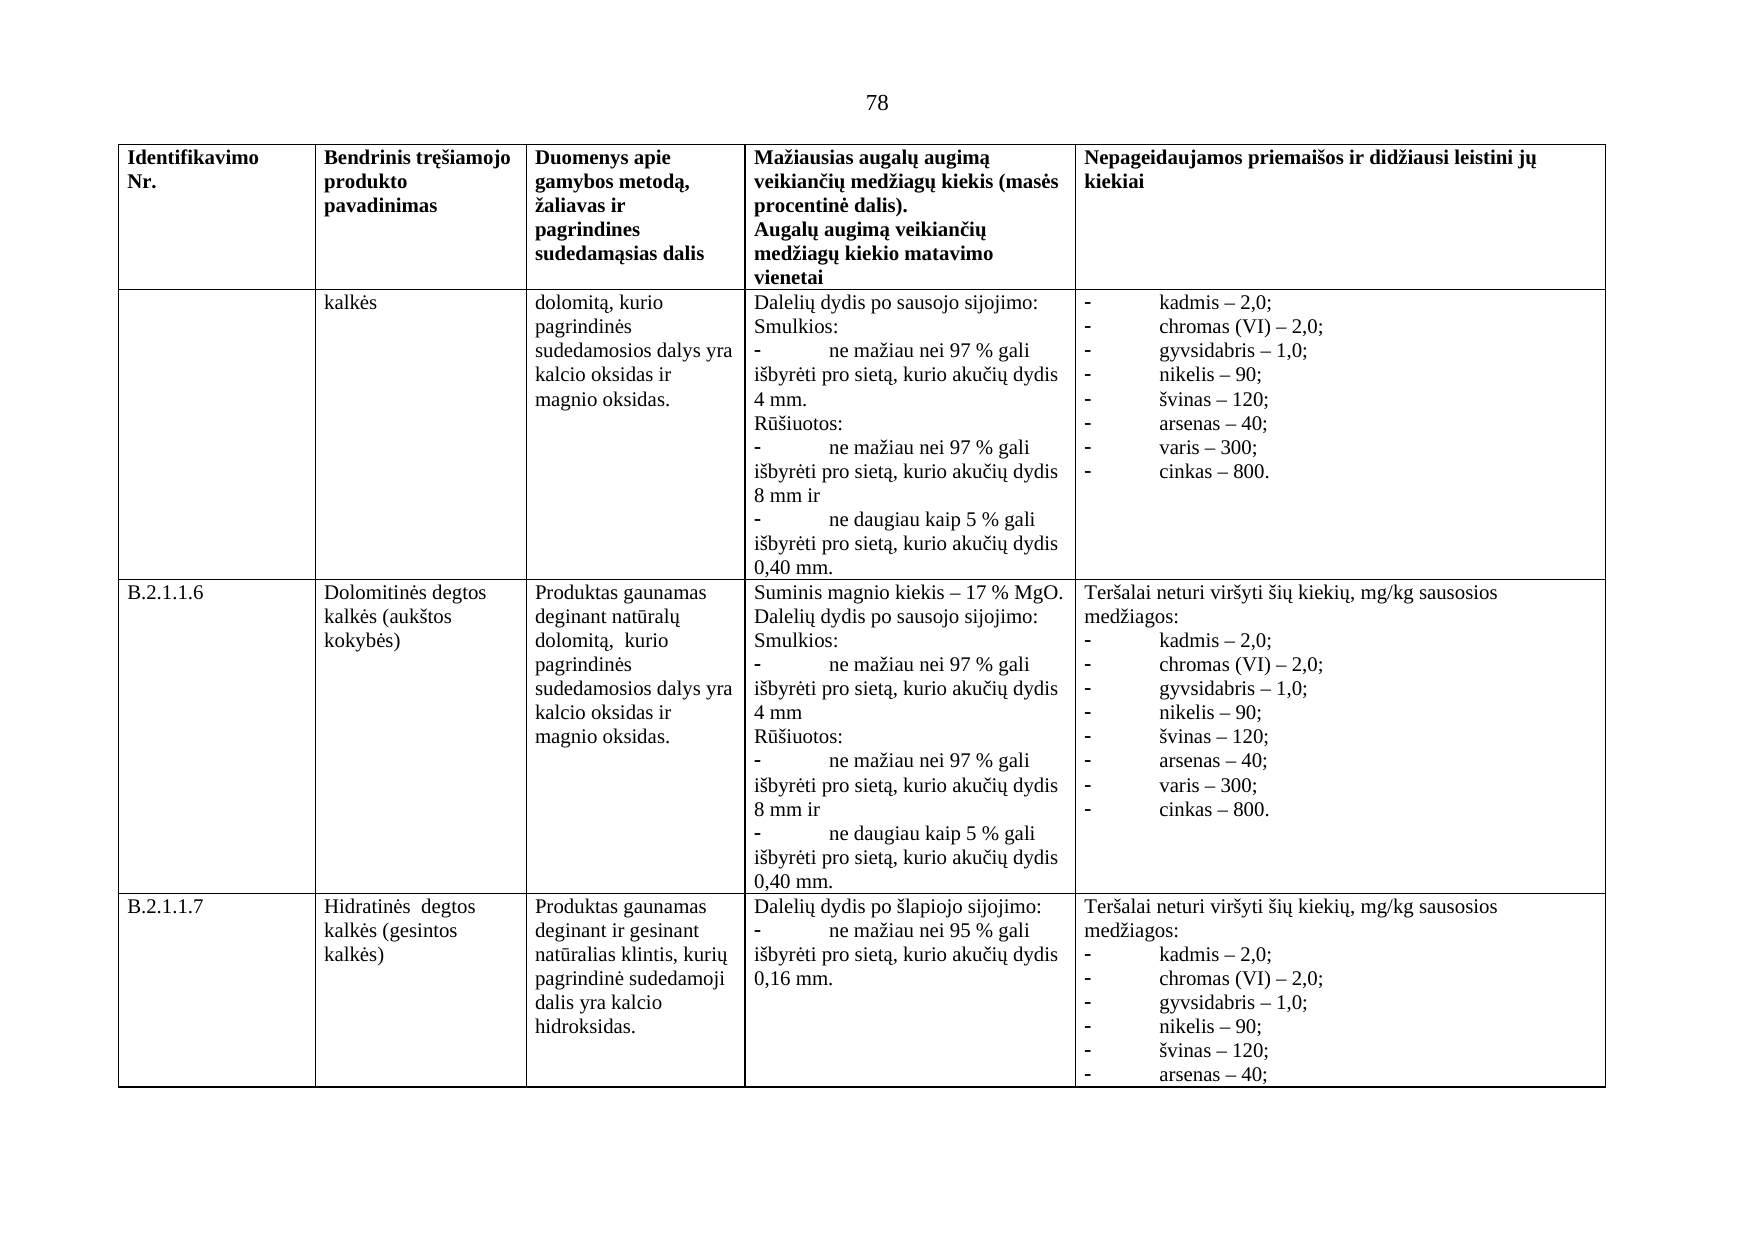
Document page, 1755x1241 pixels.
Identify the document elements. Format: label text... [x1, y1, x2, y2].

table_cell Hidratinės degtos kalkės (gesintos kalkės) [316, 894, 526, 1086]
table_header Bendrinis tręšiamojo produkto pavadinimas [316, 145, 526, 289]
table_cell Dalelių dydis po sausojo sijojimo: Smulkios:  ne mažiau nei 97 % gali išbyrėti pro sietą, kurio akučių dydis 4 mm. Rūšiuotos:  ne mažiau nei 97 % gali išbyrėti pro sietą, kurio akučių dydis 8 mm ir  ne daugiau kaip 5 % gali išbyrėti pro sietą, kurio akučių dydis 0,40 mm. [746, 290, 1075, 579]
table_cell Teršalai neturi viršyti šių kiekių, mg/kg sausosios medžiagos:  kadmis – 2,0;  chromas (VI) – 2,0;  gyvsidabris – 1,0;  nikelis – 90;  švinas – 120;  arsenas – 40;  varis – 300;  cinkas – 800. [1076, 580, 1605, 893]
table_cell Produktas gaunamas deginant natūralų dolomitą, kurio pagrindinės sudedamosios dalys yra kalcio oksidas ir magnio oksidas. [527, 580, 744, 893]
table_cell B.2.1.1.7 [119, 894, 315, 1086]
table_cell kalkės [316, 290, 526, 579]
table_cell [119, 290, 315, 579]
table_cell dolomitą, kurio pagrindinės sudedamosios dalys yra kalcio oksidas ir magnio oksidas. [527, 290, 744, 579]
table_header Identifikavimo Nr. [119, 145, 315, 289]
table_cell Suminis magnio kiekis – 17 % MgO. Dalelių dydis po sausojo sijojimo: Smulkios:  ne mažiau nei 97 % gali išbyrėti pro sietą, kurio akučių dydis 4 mm Rūšiuotos:  ne mažiau nei 97 % gali išbyrėti pro sietą, kurio akučių dydis 8 mm ir  ne daugiau kaip 5 % gali išbyrėti pro sietą, kurio akučių dydis 0,40 mm. [746, 580, 1075, 893]
table_cell Teršalai neturi viršyti šių kiekių, mg/kg sausosios medžiagos:  kadmis – 2,0;  chromas (VI) – 2,0;  gyvsidabris – 1,0;  nikelis – 90;  švinas – 120;  arsenas – 40; [1076, 894, 1605, 1086]
table_header Duomenys apie gamybos metodą, žaliavas ir pagrindines sudedamąsias dalis [527, 145, 744, 289]
table_cell B.2.1.1.6 [119, 580, 315, 893]
table_header Nepageidaujamos priemaišos ir didžiausi leistini jų kiekiai [1076, 145, 1605, 289]
table_cell Dolomitinės degtos kalkės (aukštos kokybės) [316, 580, 526, 893]
table_cell Dalelių dydis po šlapiojo sijojimo:  ne mažiau nei 95 % gali išbyrėti pro sietą, kurio akučių dydis 0,16 mm. [746, 894, 1075, 1086]
table_cell Produktas gaunamas deginant ir gesinant natūralias klintis, kurių pagrindinė sudedamoji dalis yra kalcio hidroksidas. [527, 894, 744, 1086]
table_cell  kadmis – 2,0;  chromas (VI) – 2,0;  gyvsidabris – 1,0;  nikelis – 90;  švinas – 120;  arsenas – 40;  varis – 300;  cinkas – 800. [1076, 290, 1605, 579]
table_header Mažiausias augalų augimą veikiančių medžiagų kiekis (masės procentinė dalis). Augalų augimą veikiančių medžiagų kiekio matavimo vienetai [746, 145, 1075, 289]
